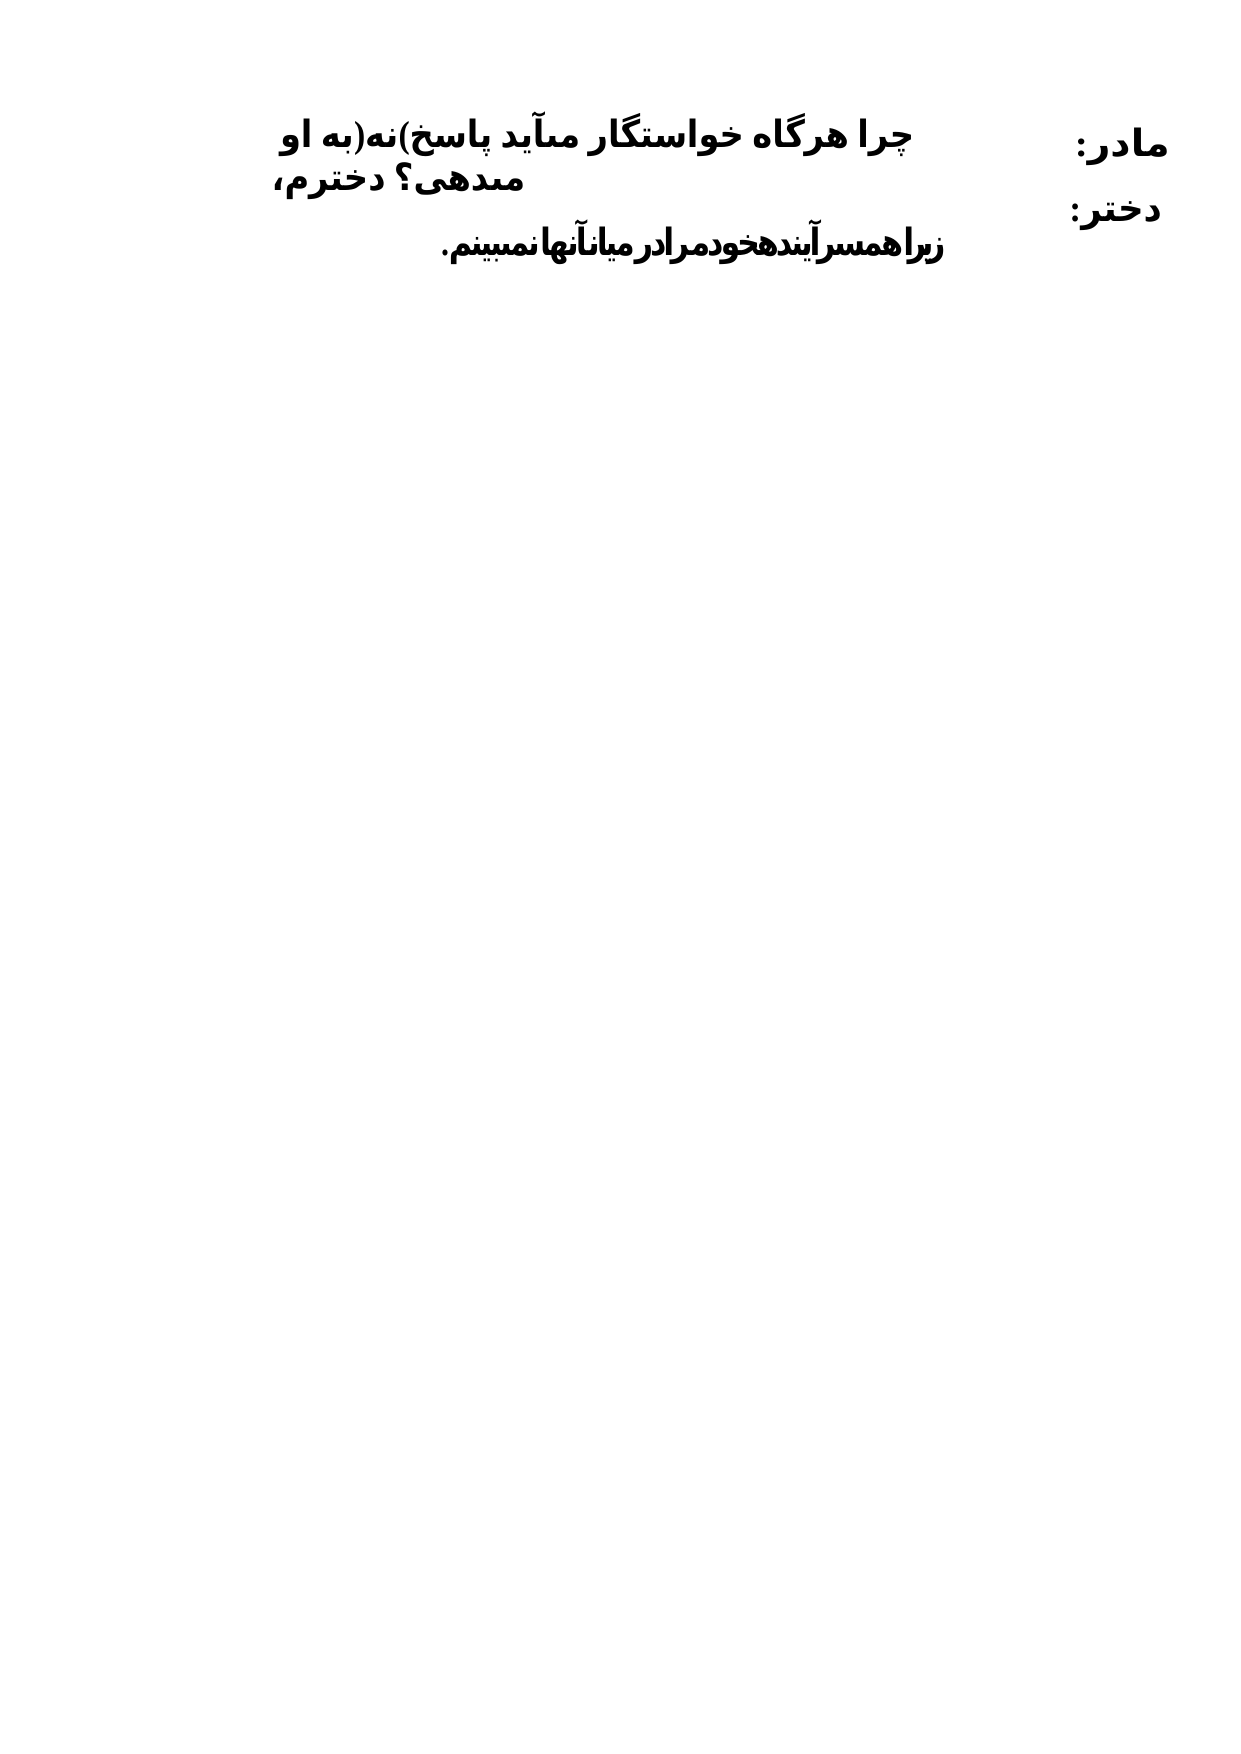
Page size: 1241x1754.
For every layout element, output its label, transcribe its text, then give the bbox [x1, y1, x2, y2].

text چرا ھرگاه خواستگار مىآيد پاسخ)نه(به او مىدھی؟ دخترم، [272, 112, 1009, 199]
text دختر: [1069, 186, 1201, 229]
text مادر: [1075, 121, 1201, 164]
text زيراھمسرآيندهخودمرادرميانآنھانمىبينم. [441, 220, 1009, 263]
